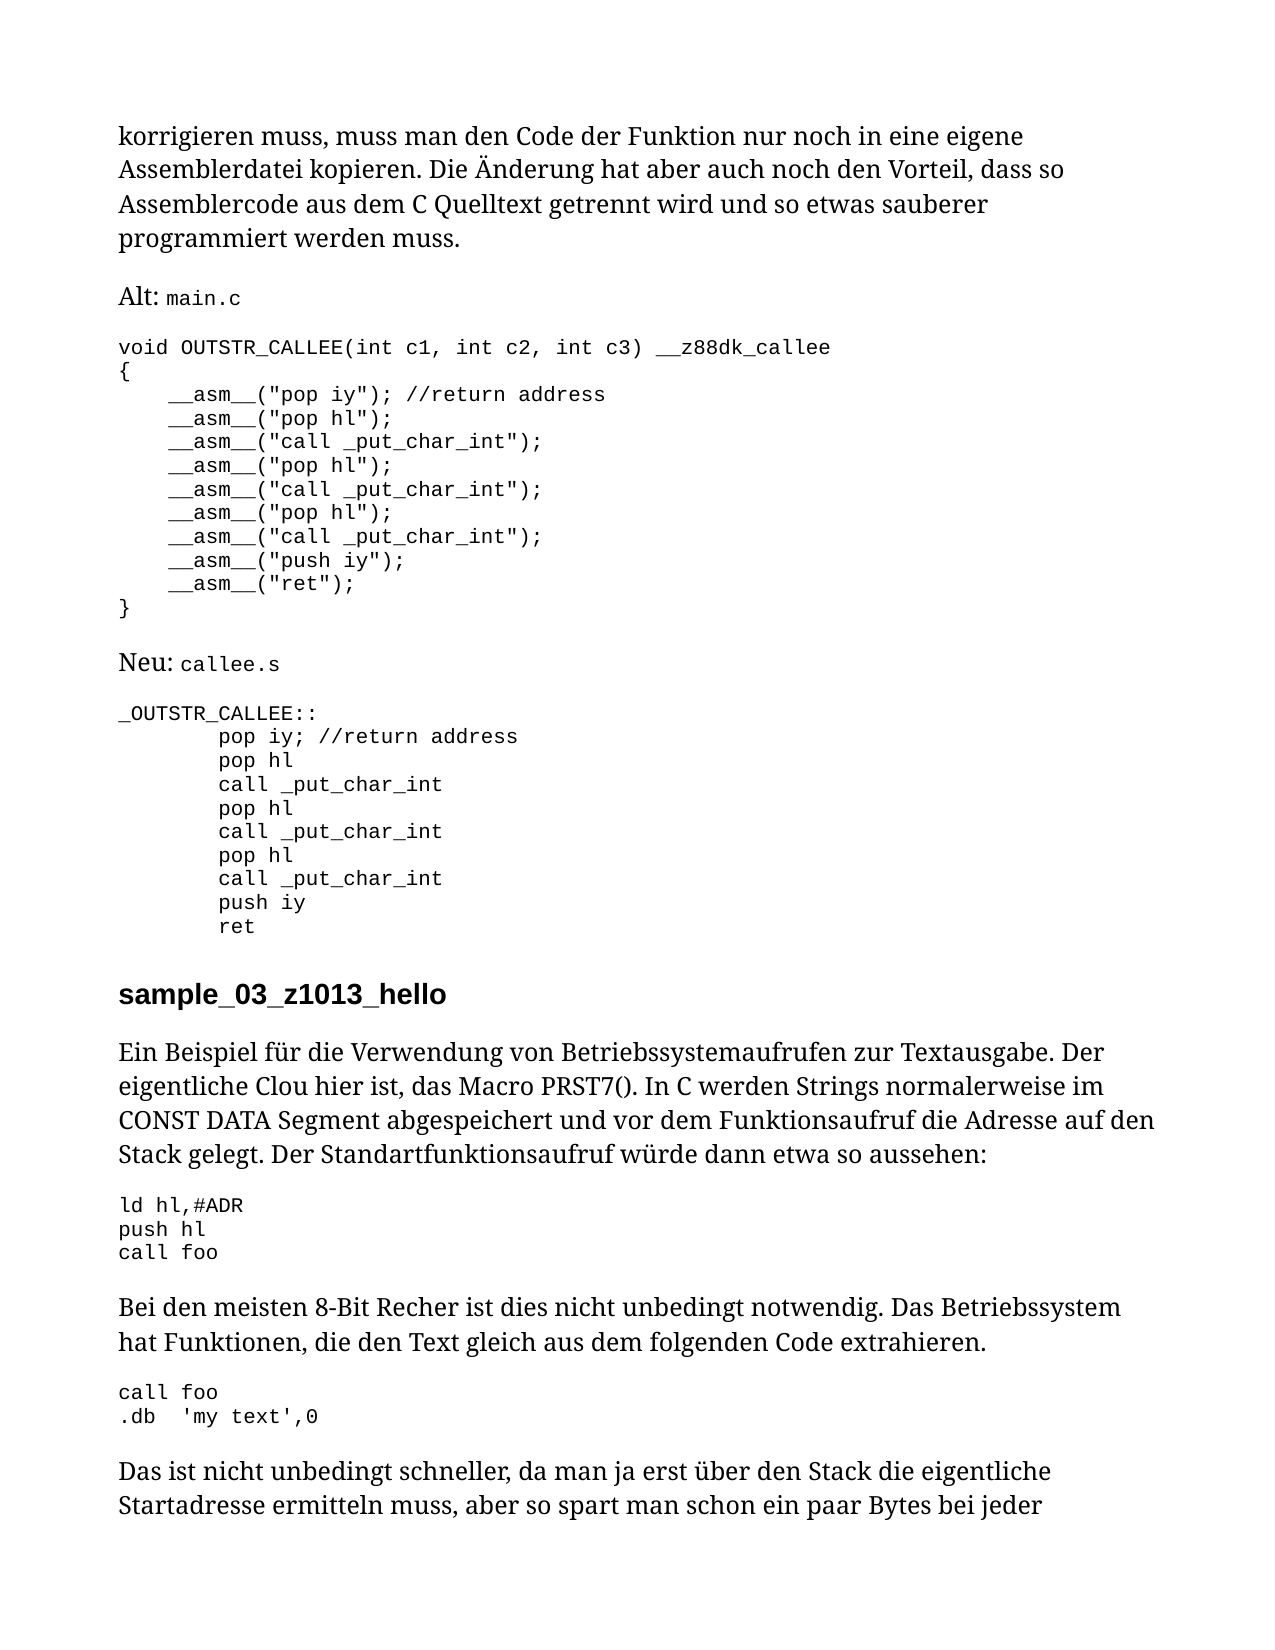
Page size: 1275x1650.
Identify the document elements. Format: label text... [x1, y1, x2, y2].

text Das ist nicht unbedingt schneller, da man ja erst über den Stack die eigentliche Startadresse ermitteln muss, aber so spart man schon ein paar Bytes bei jeder [118, 1454, 1157, 1522]
text call foo .db 'my text',0 [118, 1382, 1157, 1430]
text korrigieren muss, muss man den Code der Funktion nur noch in eine eigene Assemblerdatei kopieren. Die Änderung hat aber auch noch den Vorteil, dass so Assemblercode aus dem C Quelltext getrennt wird und so etwas sauberer programmiert werden muss. [118, 118, 1157, 254]
text Neu: callee.s [118, 645, 1157, 679]
subtitle sample_03_z1013_hello [118, 977, 1157, 1010]
text Bei den meisten 8-Bit Recher ist dies nicht unbedingt notwendig. Das Betriebssystem hat Funktionen, die den Text gleich aus dem folgenden Code extrahieren. [118, 1290, 1157, 1358]
text ld hl,#ADR push hl call foo [118, 1195, 1157, 1266]
text void OUTSTR_CALLEE(int c1, int c2, int c3) __z88dk_callee { __asm__("pop iy"); //return address __asm__("pop hl"); __asm__("call _put_char_int"); __asm__("pop hl"); __asm__("call _put_char_int"); __asm__("pop hl"); __asm__("call _put_char_int"); __asm__("push iy"); __asm__("ret"); } [118, 337, 1157, 621]
text _OUTSTR_CALLEE:: pop iy; //return address pop hl call _put_char_int pop hl call _put_char_int pop hl call _put_char_int push iy ret [118, 703, 1157, 939]
text Alt: main.c [118, 278, 1157, 313]
text Ein Beispiel für die Verwendung von Betriebssystemaufrufen zur Textausgabe. Der eigentliche Clou hier ist, das Macro PRST7(). In C werden Strings normalerweise im CONST DATA Segment abgespeichert und vor dem Funktionsaufruf die Adresse auf den Stack gelegt. Der Standartfunktionsaufruf würde dann etwa so aussehen: [118, 1034, 1157, 1171]
